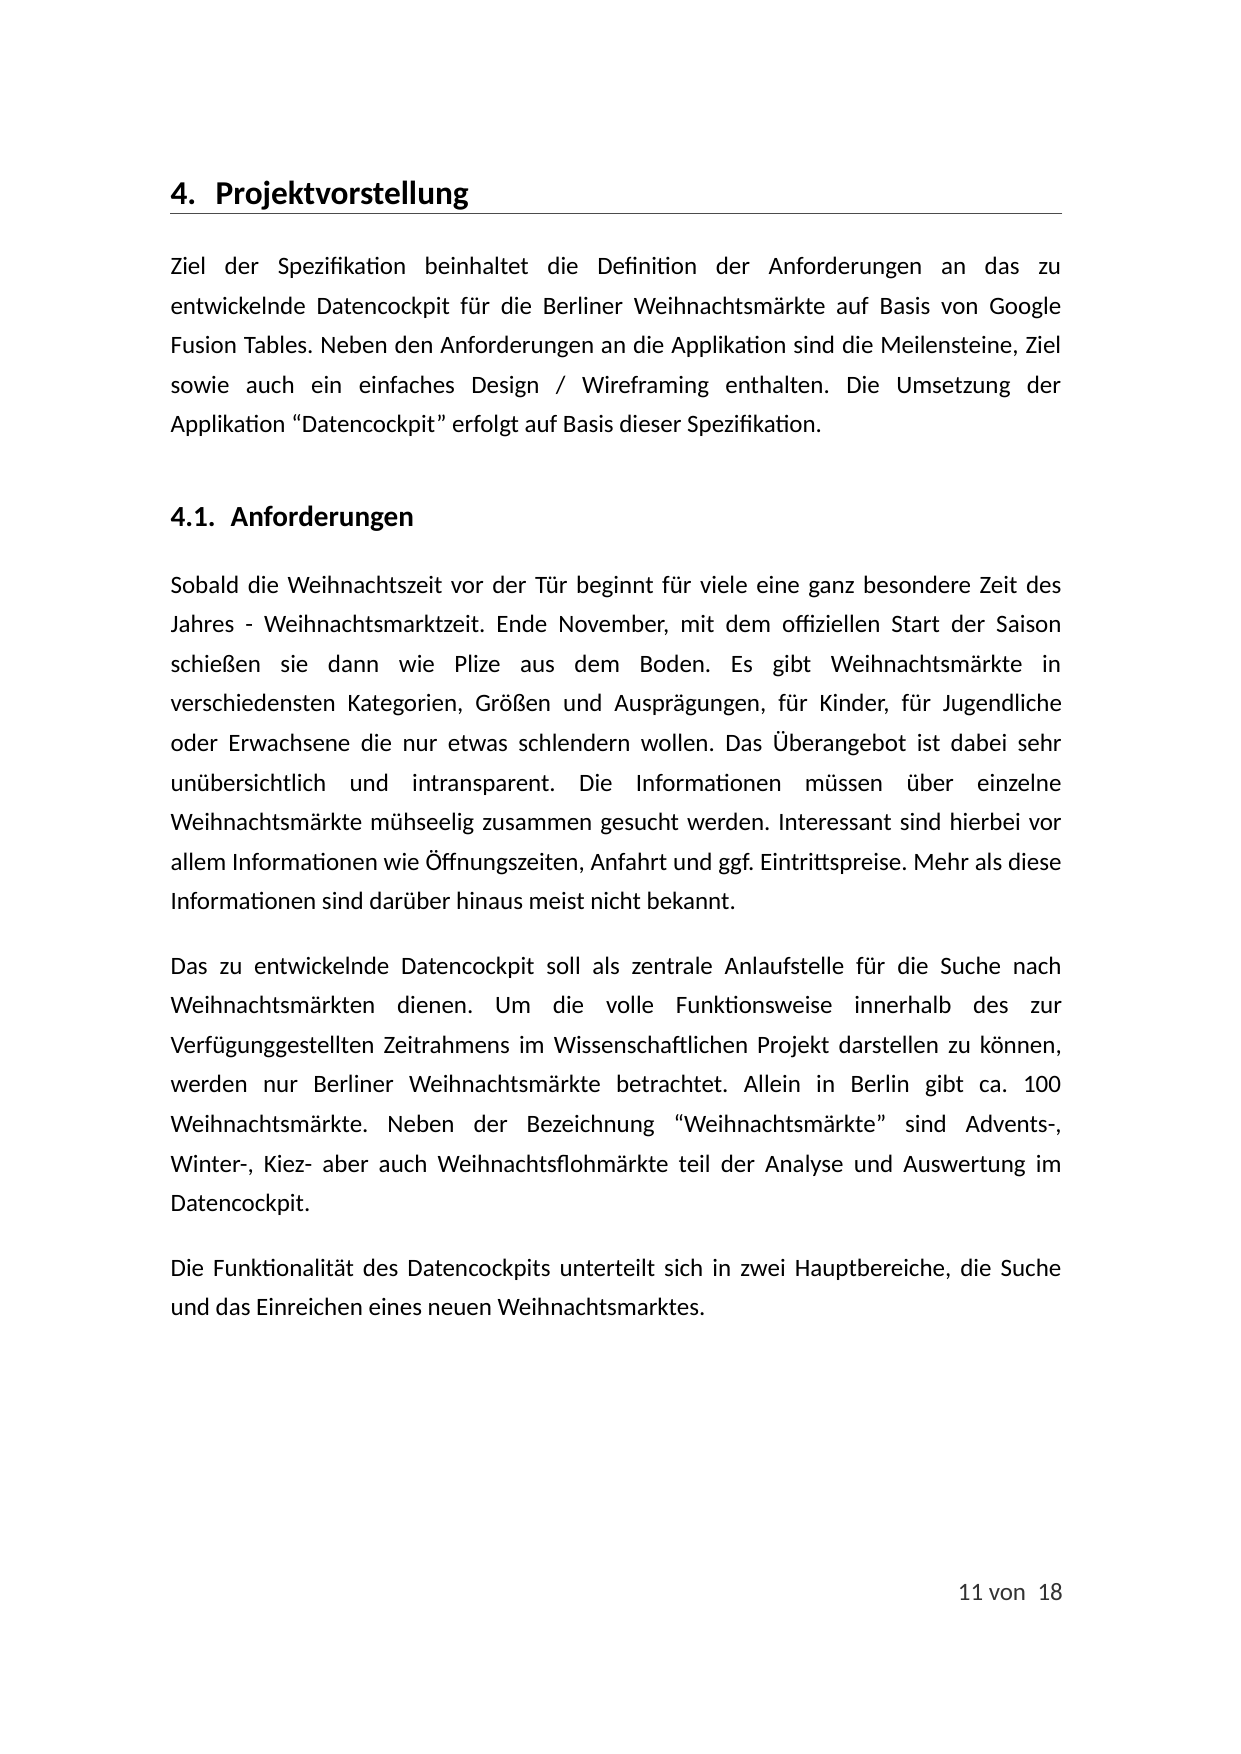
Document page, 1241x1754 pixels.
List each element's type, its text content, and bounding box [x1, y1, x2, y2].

text Ziel der Spezifikation beinhaltet die Definition der Anforderungen an das zu entwickelnde Datencockpit für die Berliner Weihnachtsmärkte auf Basis von Google Fusion Tables. Neben den Anforderungen an die Applikation sind die Meilensteine, Ziel sowie auch ein einfaches Design / Wireframing enthalten. Die Umsetzung der Applikation “Datencockpit” erfolgt auf Basis dieser Spezifikation. [170, 250, 1062, 439]
text Das zu entwickelnde Datencockpit soll als zentrale Anlaufstelle für die Suche nach Weihnachtsmärkten dienen. Um die volle Funktionsweise innerhalb des zur Verfügunggestellten Zeitrahmens im Wissenschaftlichen Projekt darstellen zu können, werden nur Berliner Weihnachtsmärkte betrachtet. Allein in Berlin gibt ca. 100 Weihnachtsmärkte. Neben der Bezeichnung “Weihnachtsmärkte” sind Advents-, Winter-, Kiez- aber auch Weihnachtsflohmärkte teil der Analyse und Auswertung im Datencockpit. [170, 950, 1062, 1218]
subtitle Anforderungen [170, 498, 1062, 533]
text Die Funktionalität des Datencockpits unterteilt sich in zwei Hauptbereiche, die Suche und das Einreichen eines neuen Weihnachtsmarktes. [170, 1252, 1062, 1322]
subtitle Projektvorstellung [170, 172, 1062, 213]
text Sobald die Weihnachtszeit vor der Tür beginnt für viele eine ganz besondere Zeit des Jahres - Weihnachtsmarktzeit. Ende November, mit dem offiziellen Start der Saison schießen sie dann wie Plize aus dem Boden. Es gibt Weihnachtsmärkte in verschiedensten Kategorien, Größen und Ausprägungen, für Kinder, für Jugendliche oder Erwachsene die nur etwas schlendern wollen. Das Überangebot ist dabei sehr unübersichtlich und intransparent. Die Informationen müssen über einzelne Weihnachtsmärkte mühseelig zusammen gesucht werden. Interessant sind hierbei vor allem Informationen wie Öffnungszeiten, Anfahrt und ggf. Eintrittspreise. Mehr als diese Informationen sind darüber hinaus meist nicht bekannt. [170, 569, 1062, 916]
